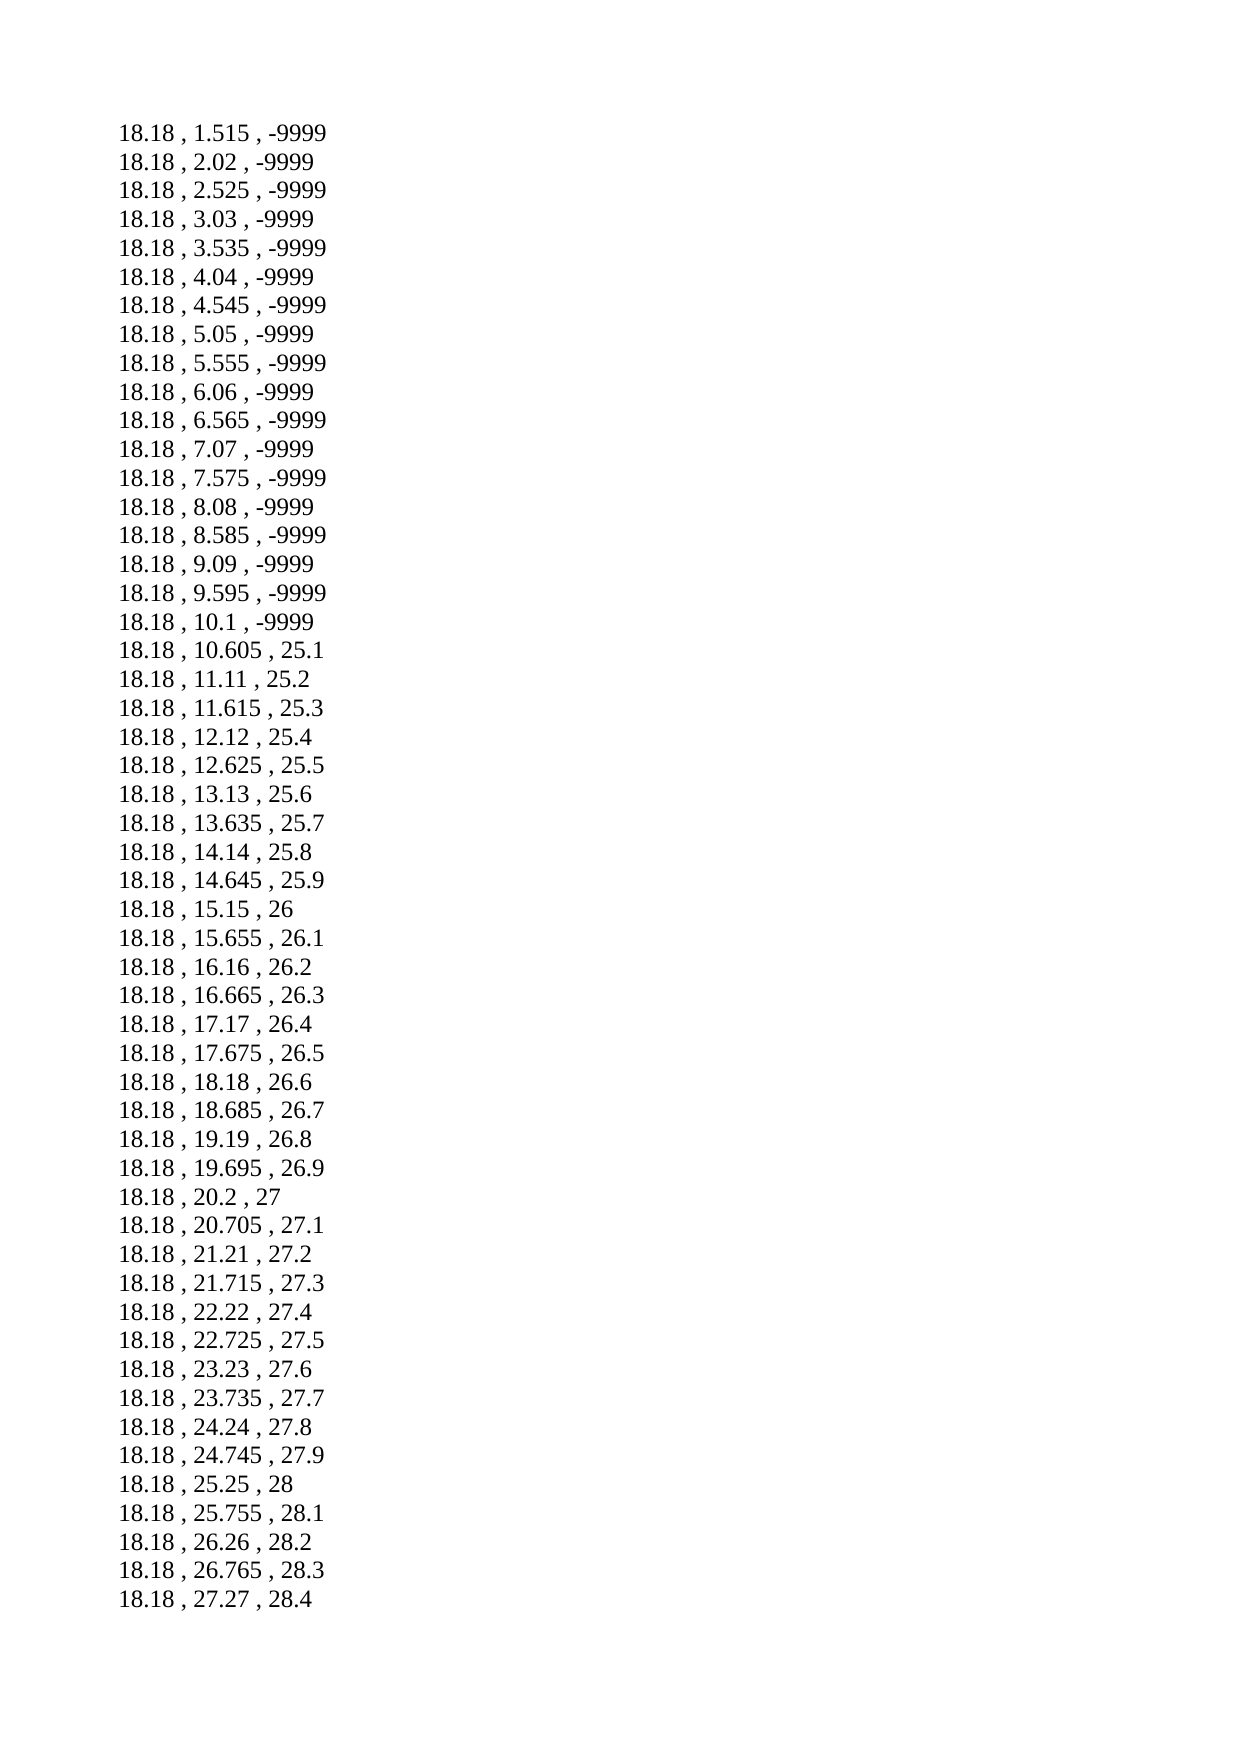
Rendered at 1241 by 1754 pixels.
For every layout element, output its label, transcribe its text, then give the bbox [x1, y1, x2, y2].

text 18.18 , 17.675 , 26.5 [118, 1038, 1122, 1067]
text 18.18 , 21.715 , 27.3 [118, 1268, 1122, 1297]
text 18.18 , 5.555 , -9999 [118, 348, 1122, 377]
text 18.18 , 27.27 , 28.4 [118, 1584, 1122, 1613]
text 18.18 , 26.765 , 28.3 [118, 1556, 1122, 1584]
text 18.18 , 25.25 , 28 [118, 1469, 1122, 1498]
text 18.18 , 16.665 , 26.3 [118, 981, 1122, 1009]
text 18.18 , 18.18 , 26.6 [118, 1067, 1122, 1096]
text 18.18 , 12.625 , 25.5 [118, 751, 1122, 779]
text 18.18 , 18.685 , 26.7 [118, 1096, 1122, 1124]
text 18.18 , 11.11 , 25.2 [118, 664, 1122, 693]
text 18.18 , 21.21 , 27.2 [118, 1239, 1122, 1268]
text 18.18 , 16.16 , 26.2 [118, 952, 1122, 981]
text 18.18 , 13.13 , 25.6 [118, 779, 1122, 808]
text 18.18 , 19.19 , 26.8 [118, 1124, 1122, 1153]
text 18.18 , 11.615 , 25.3 [118, 693, 1122, 722]
text 18.18 , 15.15 , 26 [118, 894, 1122, 923]
text 18.18 , 20.705 , 27.1 [118, 1211, 1122, 1239]
text 18.18 , 6.06 , -9999 [118, 377, 1122, 406]
text 18.18 , 17.17 , 26.4 [118, 1009, 1122, 1038]
text 18.18 , 23.735 , 27.7 [118, 1383, 1122, 1412]
text 18.18 , 22.725 , 27.5 [118, 1326, 1122, 1354]
text 18.18 , 1.515 , -9999 [118, 118, 1122, 147]
text 18.18 , 14.645 , 25.9 [118, 866, 1122, 894]
text 18.18 , 6.565 , -9999 [118, 406, 1122, 434]
text 18.18 , 3.535 , -9999 [118, 233, 1122, 262]
text 18.18 , 13.635 , 25.7 [118, 808, 1122, 837]
text 18.18 , 2.02 , -9999 [118, 147, 1122, 176]
text 18.18 , 9.595 , -9999 [118, 578, 1122, 607]
text 18.18 , 20.2 , 27 [118, 1182, 1122, 1211]
text 18.18 , 10.605 , 25.1 [118, 636, 1122, 664]
text 18.18 , 22.22 , 27.4 [118, 1297, 1122, 1326]
text 18.18 , 4.545 , -9999 [118, 291, 1122, 319]
text 18.18 , 7.07 , -9999 [118, 434, 1122, 463]
text 18.18 , 12.12 , 25.4 [118, 722, 1122, 751]
text 18.18 , 2.525 , -9999 [118, 176, 1122, 204]
text 18.18 , 10.1 , -9999 [118, 607, 1122, 636]
text 18.18 , 25.755 , 28.1 [118, 1498, 1122, 1527]
text 18.18 , 7.575 , -9999 [118, 463, 1122, 492]
text 18.18 , 15.655 , 26.1 [118, 923, 1122, 952]
text 18.18 , 8.08 , -9999 [118, 492, 1122, 521]
text 18.18 , 3.03 , -9999 [118, 204, 1122, 233]
text 18.18 , 24.24 , 27.8 [118, 1412, 1122, 1441]
text 18.18 , 19.695 , 26.9 [118, 1153, 1122, 1182]
text 18.18 , 24.745 , 27.9 [118, 1441, 1122, 1469]
text 18.18 , 26.26 , 28.2 [118, 1527, 1122, 1556]
text 18.18 , 23.23 , 27.6 [118, 1354, 1122, 1383]
text 18.18 , 4.04 , -9999 [118, 262, 1122, 291]
text 18.18 , 9.09 , -9999 [118, 549, 1122, 578]
text 18.18 , 5.05 , -9999 [118, 319, 1122, 348]
text 18.18 , 14.14 , 25.8 [118, 837, 1122, 866]
text 18.18 , 8.585 , -9999 [118, 521, 1122, 549]
